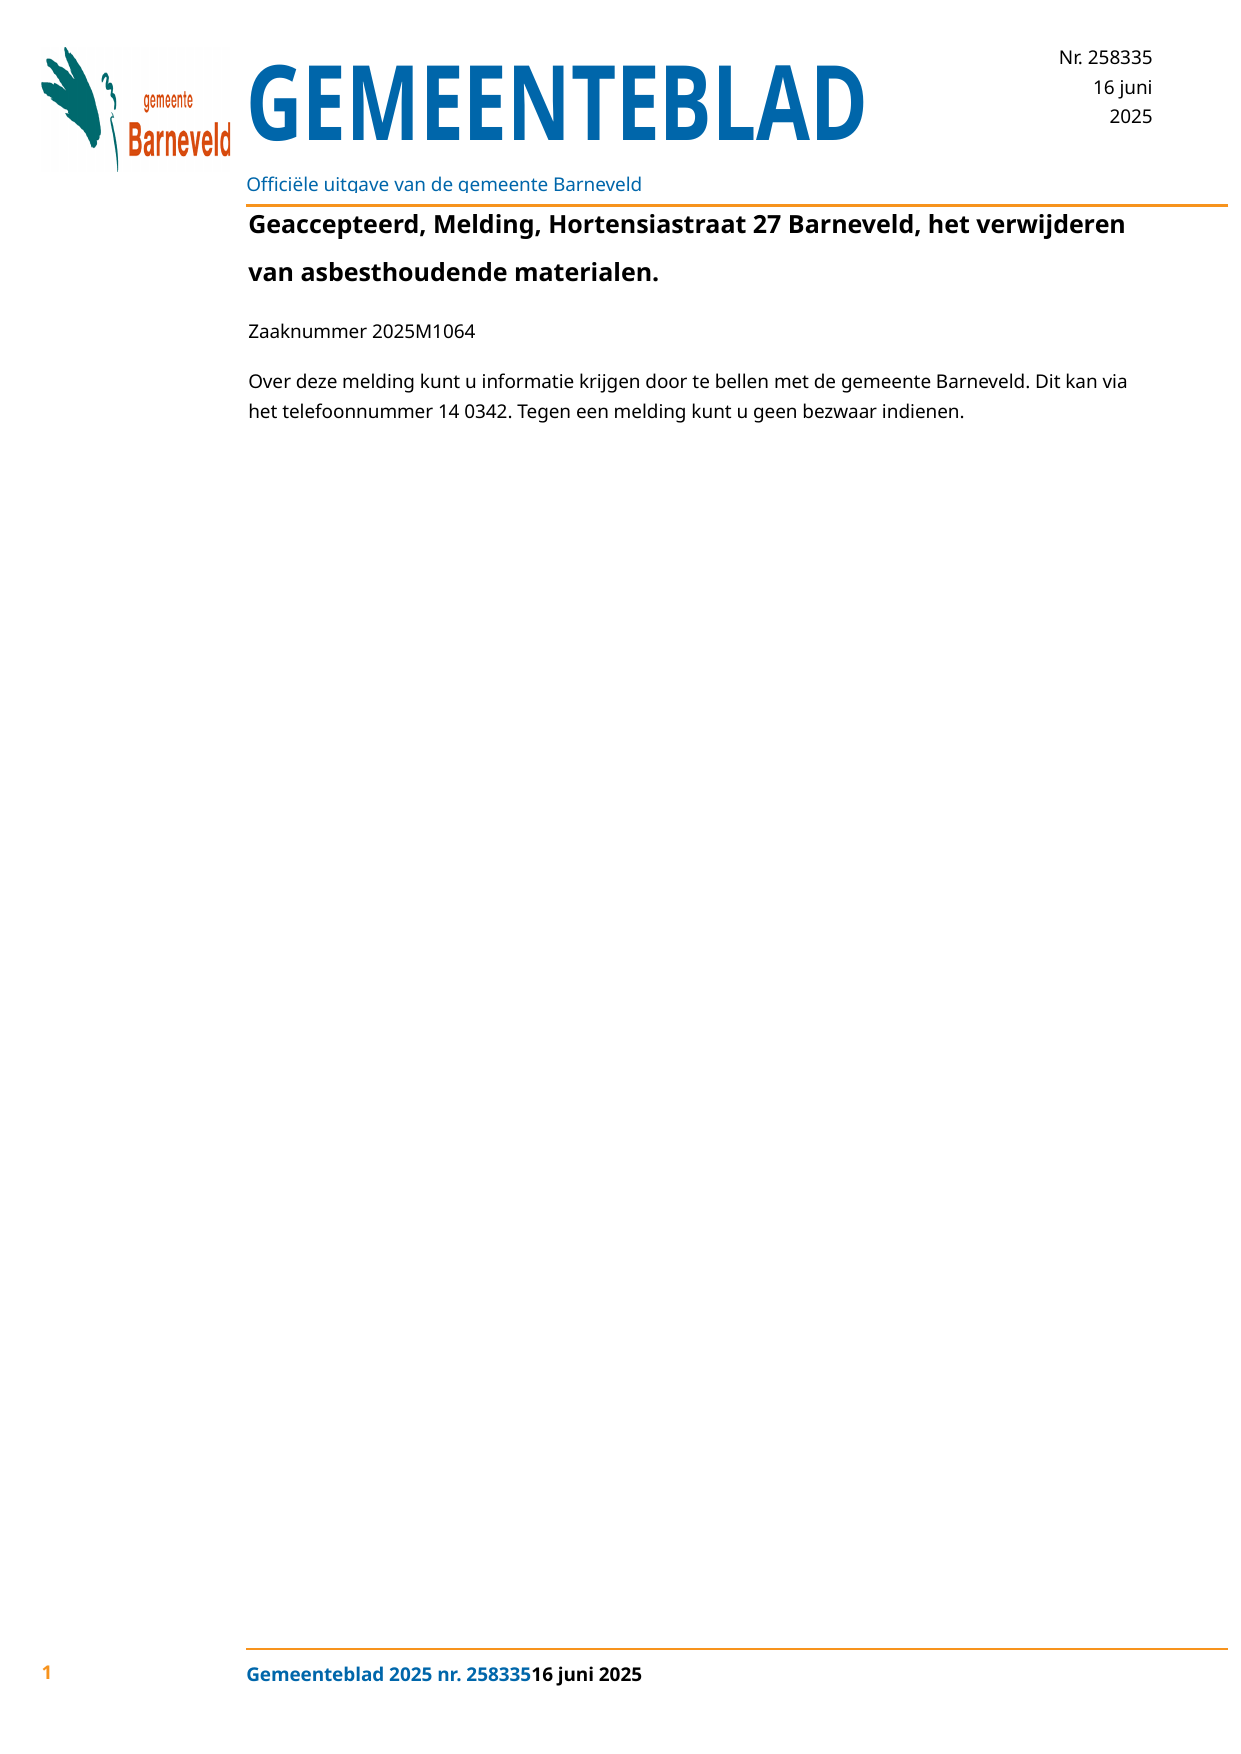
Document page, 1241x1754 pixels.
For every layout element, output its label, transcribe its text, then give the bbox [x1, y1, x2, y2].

picture [41, 47, 231, 172]
text Over deze melding kunt u informatie krijgen door te bellen met de gemeente Barneveld. Dit kan via het telefoonnummer 14 0342. Tegen een melding kunt u geen bezwaar indienen. [248, 368, 1152, 424]
text Geaccepteerd, Melding, Hortensiastraat 27 Barneveld, het verwijderen van asbesthoudende materialen. [248, 207, 1152, 288]
text Zaaknummer 2025M1064 [248, 318, 1152, 344]
